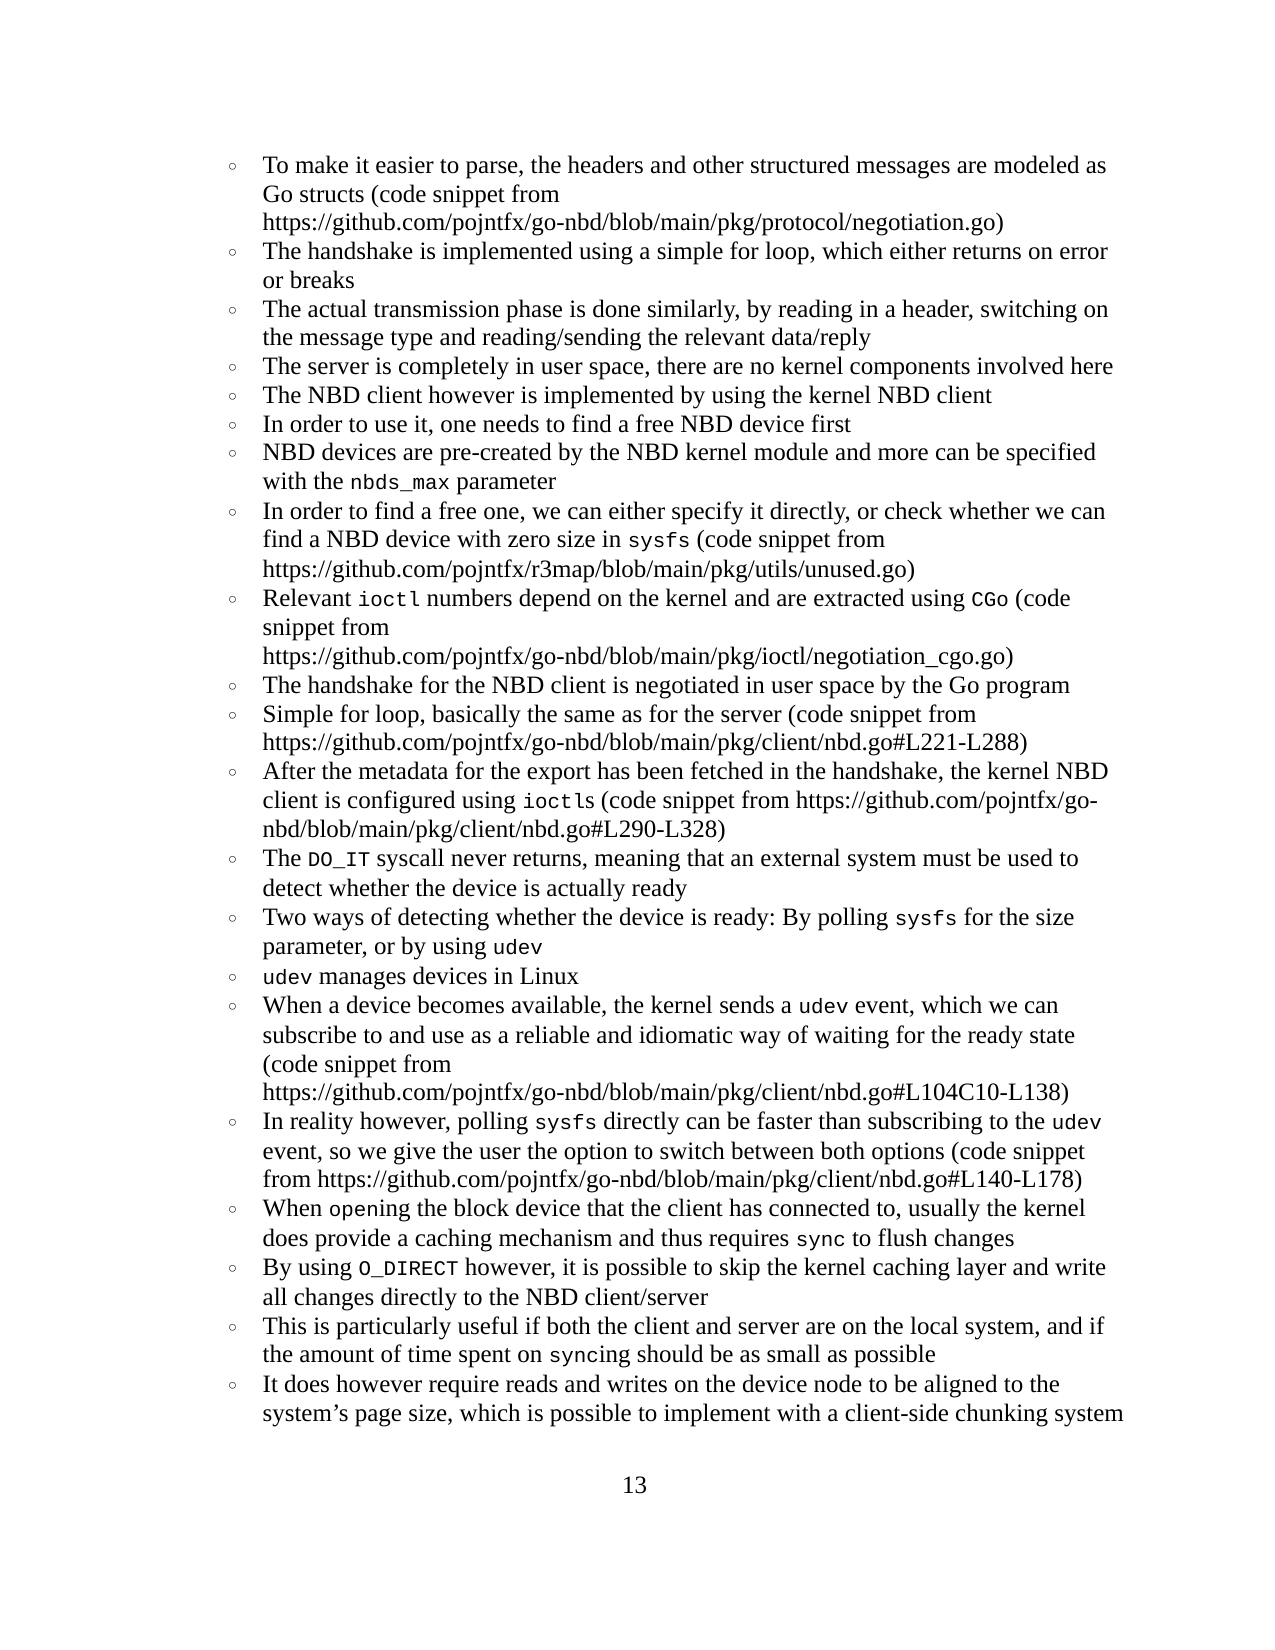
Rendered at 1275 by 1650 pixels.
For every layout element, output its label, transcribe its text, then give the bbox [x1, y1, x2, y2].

list The actual transmission phase is done similarly, by reading in a header, switching on the message type and reading/sending the relevant data/reply [225, 294, 1125, 351]
list NBD devices are pre-created by the NBD kernel module and more can be specified with the nbds_max parameter [225, 437, 1125, 496]
list In order to use it, one needs to find a free NBD device first [225, 409, 1125, 437]
list The server is completely in user space, there are no kernel components involved here [225, 351, 1125, 380]
list In order to find a free one, we can either specify it directly, or check whether we can find a NBD device with zero size in sysfs (code snippet from https://github.com/pojntfx/r3map/blob/main/pkg/utils/unused.go) [225, 496, 1125, 583]
list This is particularly useful if both the client and server are on the local system, and if the amount of time spent on syncing should be as small as possible [225, 1311, 1125, 1369]
list To make it easier to parse, the headers and other structured messages are modeled as Go structs (code snippet from https://github.com/pojntfx/go-nbd/blob/main/pkg/protocol/negotiation.go) [225, 150, 1125, 236]
list By using O_DIRECT however, it is possible to skip the kernel caching layer and write all changes directly to the NBD client/server [225, 1252, 1125, 1311]
list When opening the block device that the client has connected to, usually the kernel does provide a caching mechanism and thus requires sync to flush changes [225, 1193, 1125, 1252]
list When a device becomes available, the kernel sends a udev event, which we can subscribe to and use as a reliable and idiomatic way of waiting for the ready state (code snippet from https://github.com/pojntfx/go-nbd/blob/main/pkg/client/nbd.go#L104C10-L138) [225, 990, 1125, 1106]
list After the metadata for the export has been fetched in the handshake, the kernel NBD client is configured using ioctls (code snippet from https://github.com/pojntfx/go-nbd/blob/main/pkg/client/nbd.go#L290-L328) [225, 756, 1125, 843]
list Simple for loop, basically the same as for the server (code snippet from https://github.com/pojntfx/go-nbd/blob/main/pkg/client/nbd.go#L221-L288) [225, 699, 1125, 756]
list The handshake for the NBD client is negotiated in user space by the Go program [225, 670, 1125, 699]
list In reality however, polling sysfs directly can be faster than subscribing to the udev event, so we give the user the option to switch between both options (code snippet from https://github.com/pojntfx/go-nbd/blob/main/pkg/client/nbd.go#L140-L178) [225, 1106, 1125, 1193]
list The DO_IT syscall never returns, meaning that an external system must be used to detect whether the device is actually ready [225, 843, 1125, 902]
list It does however require reads and writes on the device node to be aligned to the system’s page size, which is possible to implement with a client-side chunking system [225, 1369, 1125, 1427]
list The handshake is implemented using a simple for loop, which either returns on error or breaks [225, 236, 1125, 294]
list The NBD client however is implemented by using the kernel NBD client [225, 380, 1125, 409]
list Two ways of detecting whether the device is ready: By polling sysfs for the size parameter, or by using udev [225, 902, 1125, 961]
list Relevant ioctl numbers depend on the kernel and are extracted using CGo (code snippet from https://github.com/pojntfx/go-nbd/blob/main/pkg/ioctl/negotiation_cgo.go) [225, 583, 1125, 670]
list udev manages devices in Linux [225, 961, 1125, 990]
